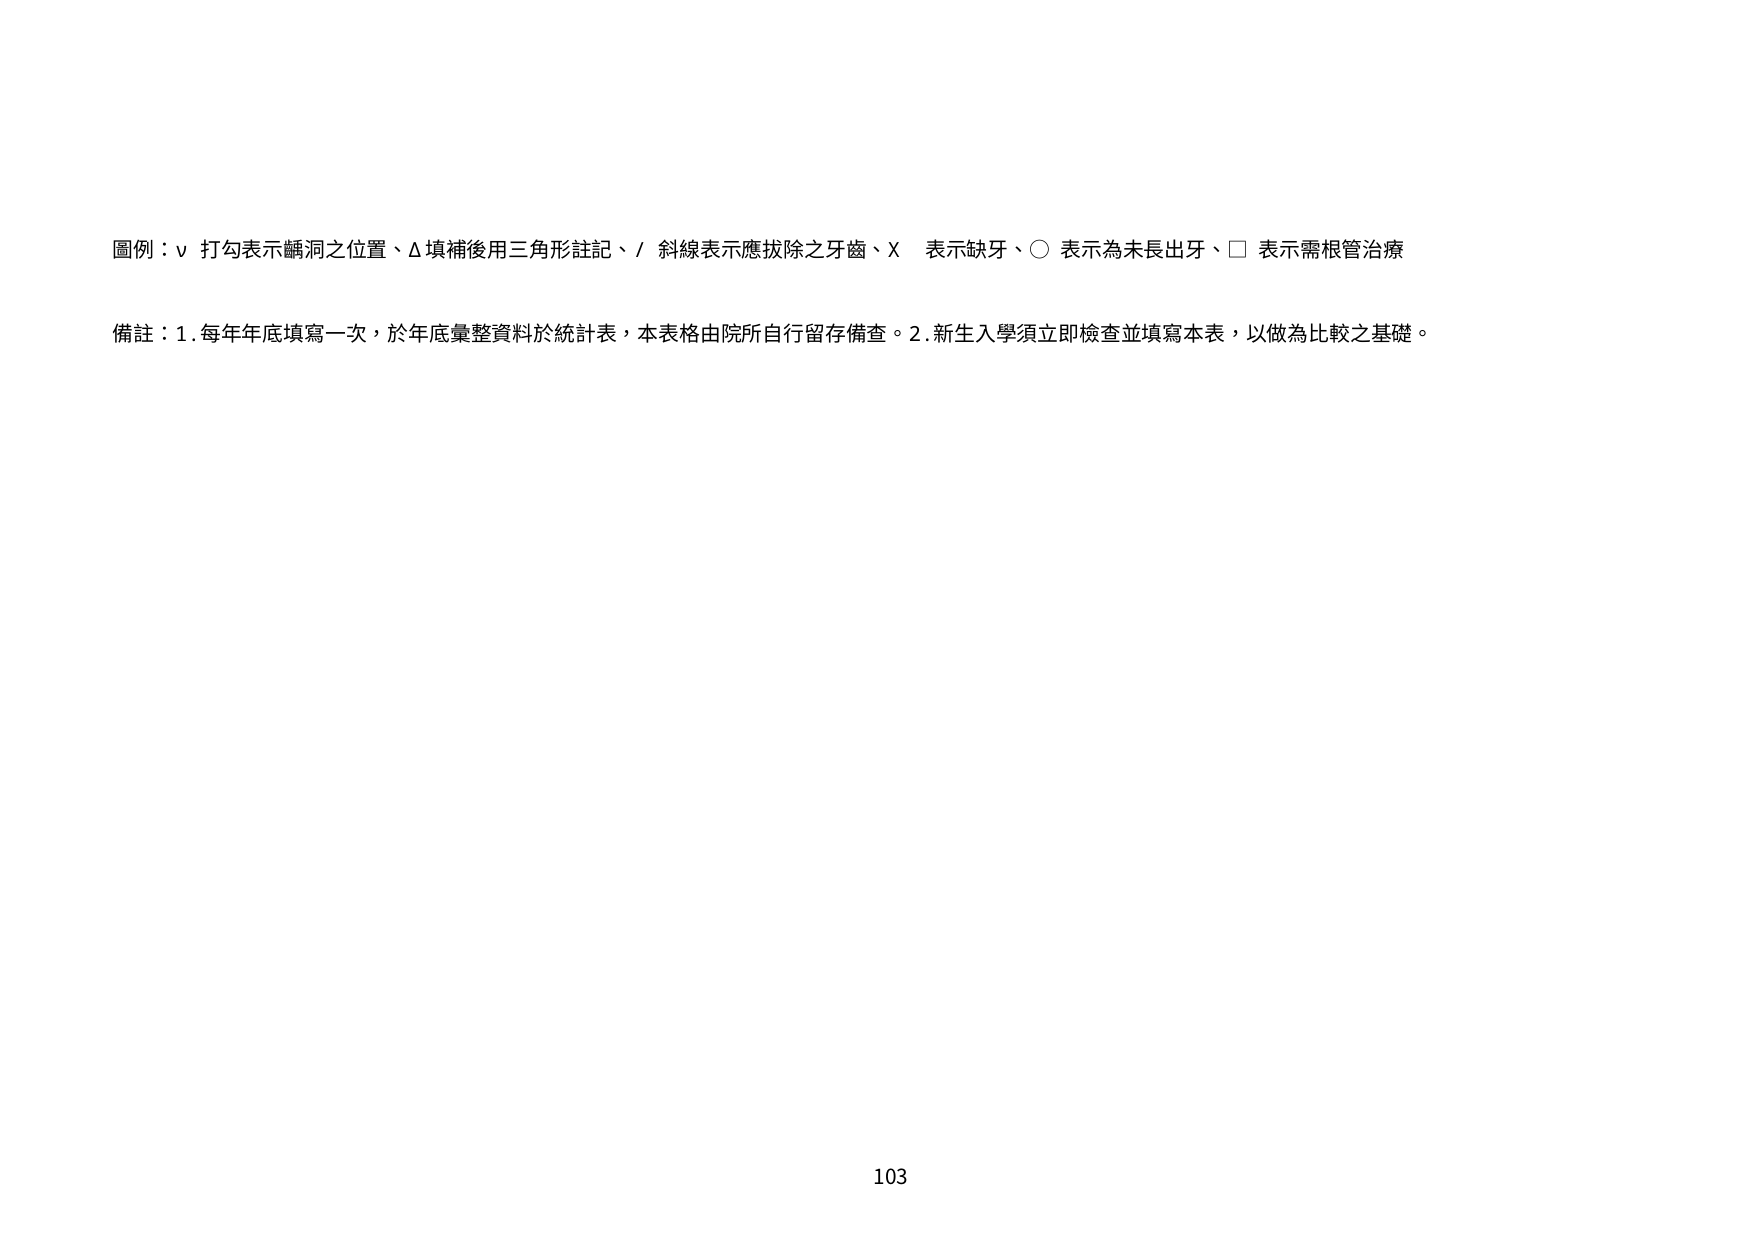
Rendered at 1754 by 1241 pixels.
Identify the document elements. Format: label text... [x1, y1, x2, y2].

text 備註：1.每年年底填寫一次，於年底彙整資料於統計表，本表格由院所自行留存備查。2.新生入學須立即檢查並填寫本表，以做為比較之基礎。 [112, 291, 1661, 353]
text 圖例：ν 打勾表示齲洞之位置、Δ填補後用三角形註記、/ 斜線表示應拔除之牙齒、X 表示缺牙、○ 表示為未長出牙、□ 表示需根管治療 [112, 207, 1668, 270]
